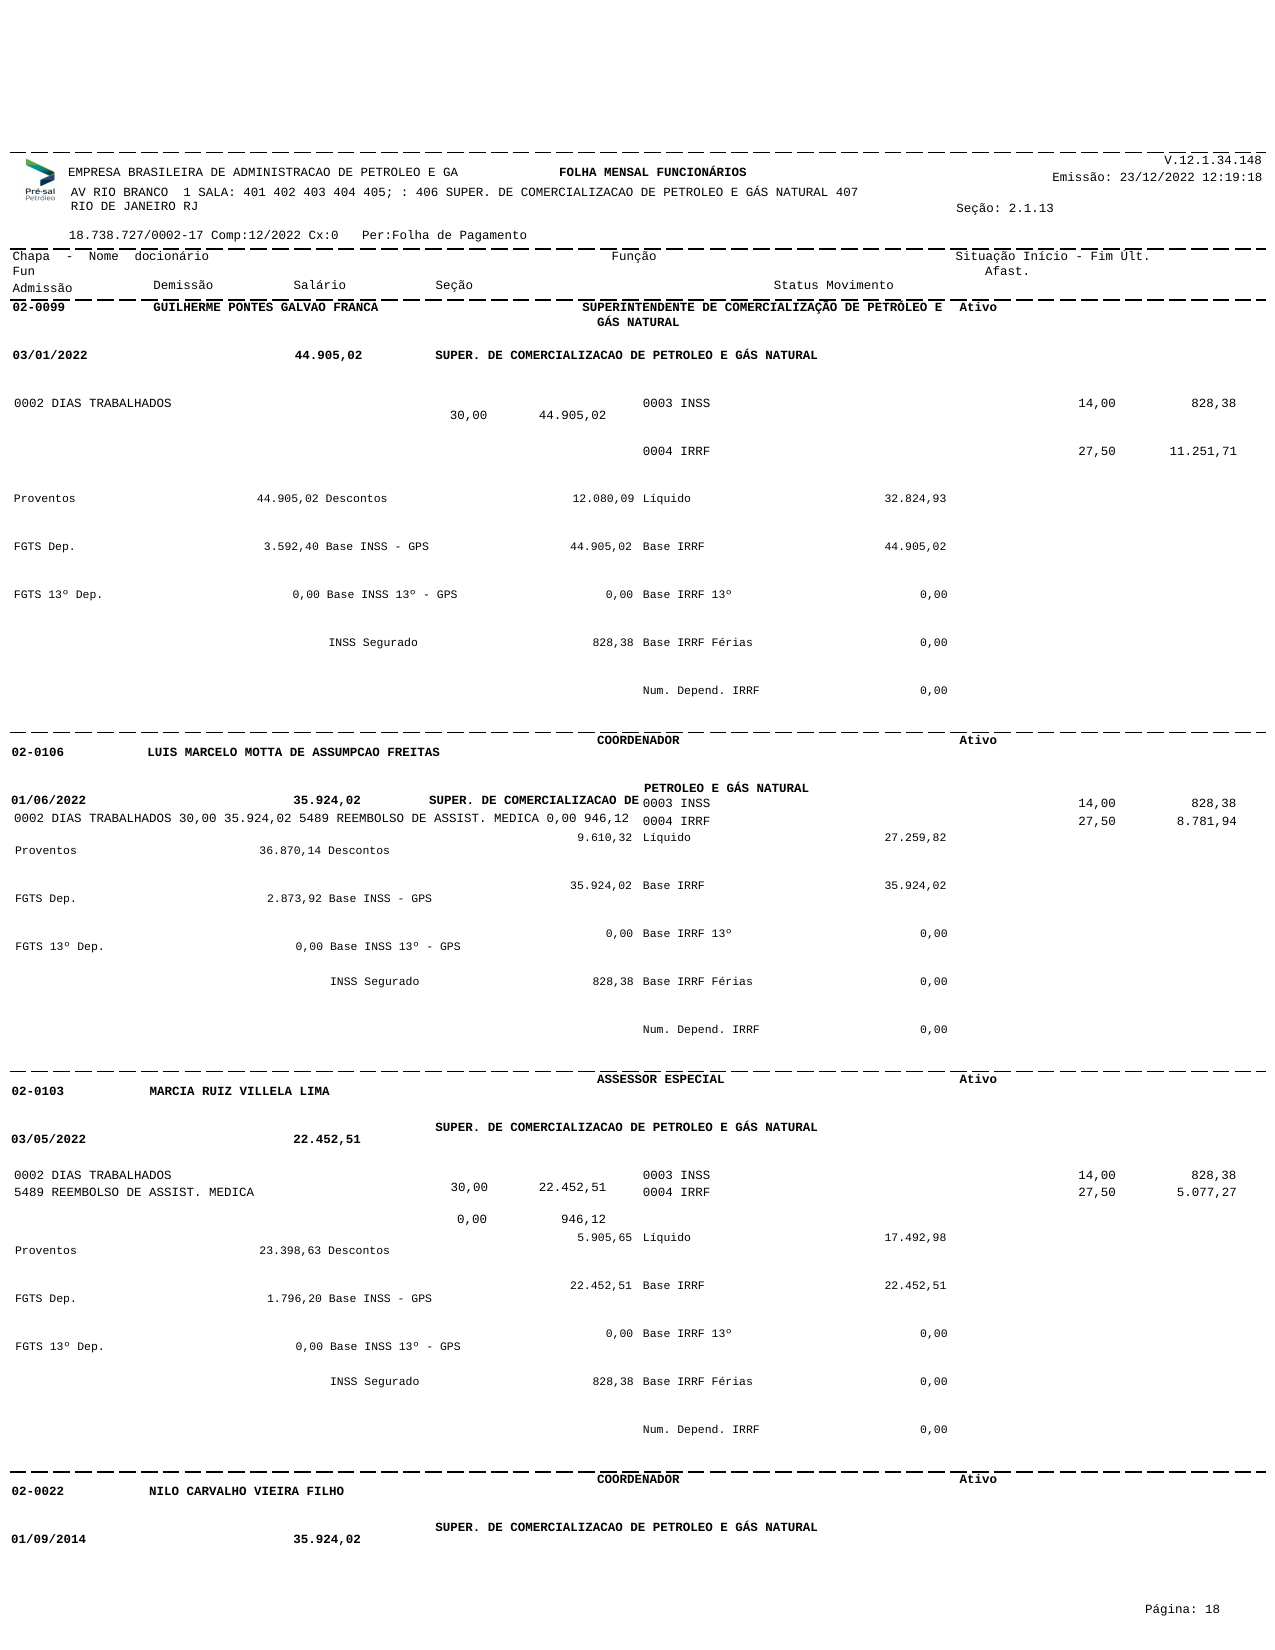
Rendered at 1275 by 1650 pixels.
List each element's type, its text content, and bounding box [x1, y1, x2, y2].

table_cell 32.824,93 [884, 492, 957, 540]
table_cell [1078, 1023, 1169, 1071]
table_cell 01/06/2022 35.924,02 SUPER. DE COMERCIALIZACAO DE 0002 DIAS TRABALHADOS 30,00 35.924,02 5489 REEMBOLSO DE ASSIST. MEDICA 0,00 946,12 [10, 781, 643, 831]
table_cell 0,00 [884, 1423, 957, 1471]
table_cell 0004 IRRF [643, 444, 884, 492]
table_cell PETROLEO E GÁS NATURAL 0003 INSS 0004 IRRF [643, 781, 884, 831]
table_cell [1169, 1231, 1266, 1279]
table_cell 828,38 [570, 636, 643, 684]
table_cell 828,38 [1169, 396, 1266, 444]
table_cell [1078, 1231, 1169, 1279]
table_cell Num. Depend. IRRF [643, 1423, 884, 1471]
table_cell SUPER. DE COMERCIALIZACAO DE PETROLEO E GÁS NATURAL [435, 349, 884, 396]
table_cell [1078, 1423, 1169, 1471]
table_cell Situação Início - Fim Últ. Afast. [958, 248, 1169, 299]
table_cell [1078, 879, 1169, 927]
table_cell [1078, 684, 1169, 732]
table_cell INSS Segurado [10, 1375, 570, 1423]
table_cell [1169, 1279, 1266, 1327]
table_cell [958, 1423, 1078, 1471]
table_cell [958, 1120, 1078, 1168]
table_cell 01/09/2014 35.924,02 [10, 1520, 435, 1568]
table_cell [884, 1520, 957, 1568]
table_cell 30,00 22.452,51 0,00 946,12 [450, 1168, 643, 1231]
table_cell [257, 684, 570, 732]
table_cell Chapa - Nome do Fun Admissão [10, 248, 153, 299]
table_cell [1169, 1520, 1266, 1568]
table_header V.12.1.34.148 Emissão: 23/12/2022 12:19:18 Seção: 2.1.13 [958, 151, 1266, 248]
table_cell [1078, 1520, 1169, 1568]
table_cell [570, 684, 643, 732]
table_cell Base IRRF Férias [643, 975, 884, 1023]
table_cell 14,00 27,50 [1078, 781, 1169, 831]
table_cell [10, 1423, 570, 1471]
table_cell [884, 1168, 957, 1231]
table_cell Base IRRF [643, 540, 884, 588]
table_cell 30,00 44.905,02 [435, 396, 643, 444]
table_cell [958, 492, 1078, 540]
table_cell [958, 781, 1078, 831]
table_cell 828,38 8.781,94 [1169, 781, 1266, 831]
table_cell Função Seção Status Movimento [435, 248, 957, 299]
table_cell [1078, 831, 1169, 879]
table_cell [1169, 540, 1266, 588]
table_cell [1078, 1071, 1169, 1120]
table_cell 03/01/2022 [10, 349, 257, 396]
table_cell 0,00 [884, 975, 957, 1023]
table_cell [1169, 831, 1266, 879]
table_cell [1078, 492, 1169, 540]
table_cell Base IRRF [643, 1279, 884, 1327]
table_cell 0,00 [884, 684, 957, 732]
table_cell [1169, 975, 1266, 1023]
table_cell [958, 444, 1078, 492]
table_cell [958, 927, 1078, 975]
table_cell Base IRRF 13º [643, 588, 884, 636]
table_cell [958, 588, 1078, 636]
table_cell FGTS Dep. 1.796,20 Base INSS - GPS [10, 1279, 570, 1327]
table_cell FGTS 13º Dep. 0,00 Base INSS 13º - GPS [10, 1327, 570, 1375]
table_cell [958, 1375, 1078, 1423]
table_cell 0003 INSS [643, 396, 884, 444]
table_cell [10, 636, 257, 684]
table_cell Base IRRF Férias [643, 1375, 884, 1423]
table_cell 828,38 [570, 975, 643, 1023]
table_cell SUPERINTENDENTE DE COMERCIALIZAÇÃO DE PETRÓLEO E GÁS NATURAL [435, 299, 957, 348]
table_cell [570, 1023, 643, 1071]
table_cell 27,50 [1078, 444, 1169, 492]
table_cell [958, 349, 1078, 396]
table_cell [257, 444, 435, 492]
table_cell [1078, 636, 1169, 684]
table_cell [958, 1231, 1078, 1279]
table_cell SUPER. DE COMERCIALIZACAO DE PETROLEO E GÁS NATURAL [435, 1520, 884, 1568]
table_cell 44.905,02 [570, 540, 643, 588]
table_cell [958, 1327, 1078, 1375]
table_cell [1169, 492, 1266, 540]
table_cell [1169, 588, 1266, 636]
table_cell Ativo [958, 1071, 1078, 1120]
table_cell 02-0106 LUIS MARCELO MOTTA DE ASSUMPCAO FREITAS [10, 732, 597, 781]
table_cell [10, 444, 257, 492]
table_cell 0003 INSS 0004 IRRF [643, 1168, 884, 1231]
table_cell 02-0022 NILO CARVALHO VIEIRA FILHO [10, 1471, 597, 1520]
table_cell [958, 1023, 1078, 1071]
table_cell 5.905,65 [570, 1231, 643, 1279]
table_cell FGTS Dep. [10, 540, 257, 588]
table_cell 17.492,98 [884, 1231, 957, 1279]
table_cell [884, 1471, 957, 1520]
table_cell 9.610,32 [570, 831, 643, 879]
table_cell GUILHERME PONTES GALVAO FRANCA [153, 299, 435, 348]
table_cell [10, 684, 257, 732]
table_cell SUPER. DE COMERCIALIZACAO DE PETROLEO E GÁS NATURAL [435, 1120, 884, 1168]
table_cell 0,00 [570, 927, 643, 975]
table_cell [1169, 248, 1266, 299]
table_cell [958, 684, 1078, 732]
table_cell [884, 396, 957, 444]
table_cell Ativo [958, 1471, 1078, 1520]
table_cell Proventos 23.398,63 Descontos [10, 1231, 570, 1279]
table_cell [1078, 1279, 1169, 1327]
table_cell 35.924,02 [570, 879, 643, 927]
table_cell [884, 349, 957, 396]
table_cell Base IRRF 13º [643, 927, 884, 975]
table_cell 0,00 [884, 927, 957, 975]
table_cell 03/05/2022 22.452,51 [10, 1120, 435, 1168]
table_cell Base IRRF Férias [643, 636, 884, 684]
table_cell 3.592,40 Base INSS - GPS [257, 540, 570, 588]
table_cell Líquido [643, 831, 884, 879]
table_cell INSS Segurado [10, 975, 570, 1023]
table_cell [435, 444, 643, 492]
table_cell 35.924,02 [884, 879, 957, 927]
table_cell [958, 831, 1078, 879]
table_cell cionário Demissão Salário [153, 248, 435, 299]
table_cell 0,00 [884, 636, 957, 684]
table_cell [1078, 540, 1169, 588]
table_cell [10, 1023, 570, 1071]
table_cell [884, 444, 957, 492]
table_cell Líquido [643, 492, 884, 540]
table_cell [958, 540, 1078, 588]
table_cell [1169, 1471, 1266, 1520]
table_cell 22.452,51 [884, 1279, 957, 1327]
table_cell [958, 879, 1078, 927]
table_cell 02-0103 MARCIA RUIZ VILLELA LIMA [10, 1071, 597, 1120]
table_cell 0,00 [884, 1023, 957, 1071]
table_cell [884, 1120, 957, 1168]
table_cell FGTS 13º Dep. [10, 588, 257, 636]
table_cell [958, 1279, 1078, 1327]
table_cell [257, 396, 435, 444]
table_cell [958, 396, 1078, 444]
table_cell [1169, 636, 1266, 684]
table_cell [1169, 1023, 1266, 1071]
table_cell [1169, 927, 1266, 975]
table_cell 44.905,02 Descontos [257, 492, 435, 540]
table_cell 44.905,02 [257, 349, 435, 396]
table_cell 14,00 27,50 [1078, 1168, 1169, 1231]
table_cell 0002 DIAS TRABALHADOS 5489 REEMBOLSO DE ASSIST. MEDICA [10, 1168, 450, 1231]
table_cell [1078, 927, 1169, 975]
table_cell Num. Depend. IRRF [643, 684, 884, 732]
table_cell [958, 975, 1078, 1023]
table_cell [884, 732, 957, 781]
table_cell 0,00 [884, 1327, 957, 1375]
table_cell 14,00 [1078, 396, 1169, 444]
table_cell Base IRRF 13º [643, 1327, 884, 1375]
table_cell 11.251,71 [1169, 444, 1266, 492]
table_cell 12.080,09 [435, 492, 643, 540]
table_cell 0,00 Base INSS 13º - GPS [257, 588, 570, 636]
table_cell FGTS Dep. 2.873,92 Base INSS - GPS [10, 879, 570, 927]
table_cell 0002 DIAS TRABALHADOS [10, 396, 257, 444]
table_cell COORDENADOR [597, 732, 884, 781]
table_cell 0,00 [884, 1375, 957, 1423]
table_cell [884, 1071, 957, 1120]
table_cell [1078, 588, 1169, 636]
table_cell [1078, 1375, 1169, 1423]
table_cell [570, 1423, 643, 1471]
table_cell 0,00 [570, 1327, 643, 1375]
table_cell Base IRRF [643, 879, 884, 927]
table_cell Proventos 36.870,14 Descontos [10, 831, 570, 879]
table_cell [1169, 1375, 1266, 1423]
table_cell [1078, 975, 1169, 1023]
table_cell [1169, 1120, 1266, 1168]
table_cell [1169, 732, 1266, 781]
table_cell [958, 1168, 1078, 1231]
table_cell [1169, 1327, 1266, 1375]
table_cell [1169, 684, 1266, 732]
table_cell Proventos [10, 492, 257, 540]
table_cell 02-0099 [10, 299, 153, 348]
table_cell 44.905,02 [884, 540, 957, 588]
table_cell 22.452,51 [570, 1279, 643, 1327]
table_cell COORDENADOR [597, 1471, 884, 1520]
table_cell 0,00 [570, 588, 643, 636]
table_cell [958, 636, 1078, 684]
table_cell [1078, 732, 1169, 781]
table_cell [1078, 299, 1169, 348]
table_cell 27.259,82 [884, 831, 957, 879]
table_cell [1078, 1327, 1169, 1375]
table_cell INSS Segurado [257, 636, 570, 684]
table_cell Ativo [958, 299, 1078, 348]
table_cell [1169, 299, 1266, 348]
table_header EMPRESA BRASILEIRA DE ADMINISTRACAO DE PETROLEO E GA FOLHA MENSAL FUNCIONÁRIOS AV RIO BRANCO 1 SALA: 401 402 403 404 405; : 406 SUPER. DE COMERCIALIZACAO DE PETROLEO E GÁS NATURAL 407 RIO DE JANEIRO RJ 18.738.727/0002-17 Comp:12/2022 Cx:0 Per:Folha de Pagamento [10, 151, 957, 248]
table_cell [1078, 1120, 1169, 1168]
table_cell [1169, 1071, 1266, 1120]
table_cell [1169, 879, 1266, 927]
table_cell ASSESSOR ESPECIAL [597, 1071, 884, 1120]
table_cell 0,00 [884, 588, 957, 636]
table_cell [884, 781, 957, 831]
table_cell 828,38 5.077,27 [1169, 1168, 1266, 1231]
table_cell [1169, 1423, 1266, 1471]
table_cell FGTS 13º Dep. 0,00 Base INSS 13º - GPS [10, 927, 570, 975]
table_cell [958, 1520, 1078, 1568]
table_cell Num. Depend. IRRF [643, 1023, 884, 1071]
table_cell [1078, 1471, 1169, 1520]
table_cell 828,38 [570, 1375, 643, 1423]
table_cell [1078, 349, 1169, 396]
table_cell [1169, 349, 1266, 396]
table_cell Ativo [958, 732, 1078, 781]
table_cell Líquido [643, 1231, 884, 1279]
